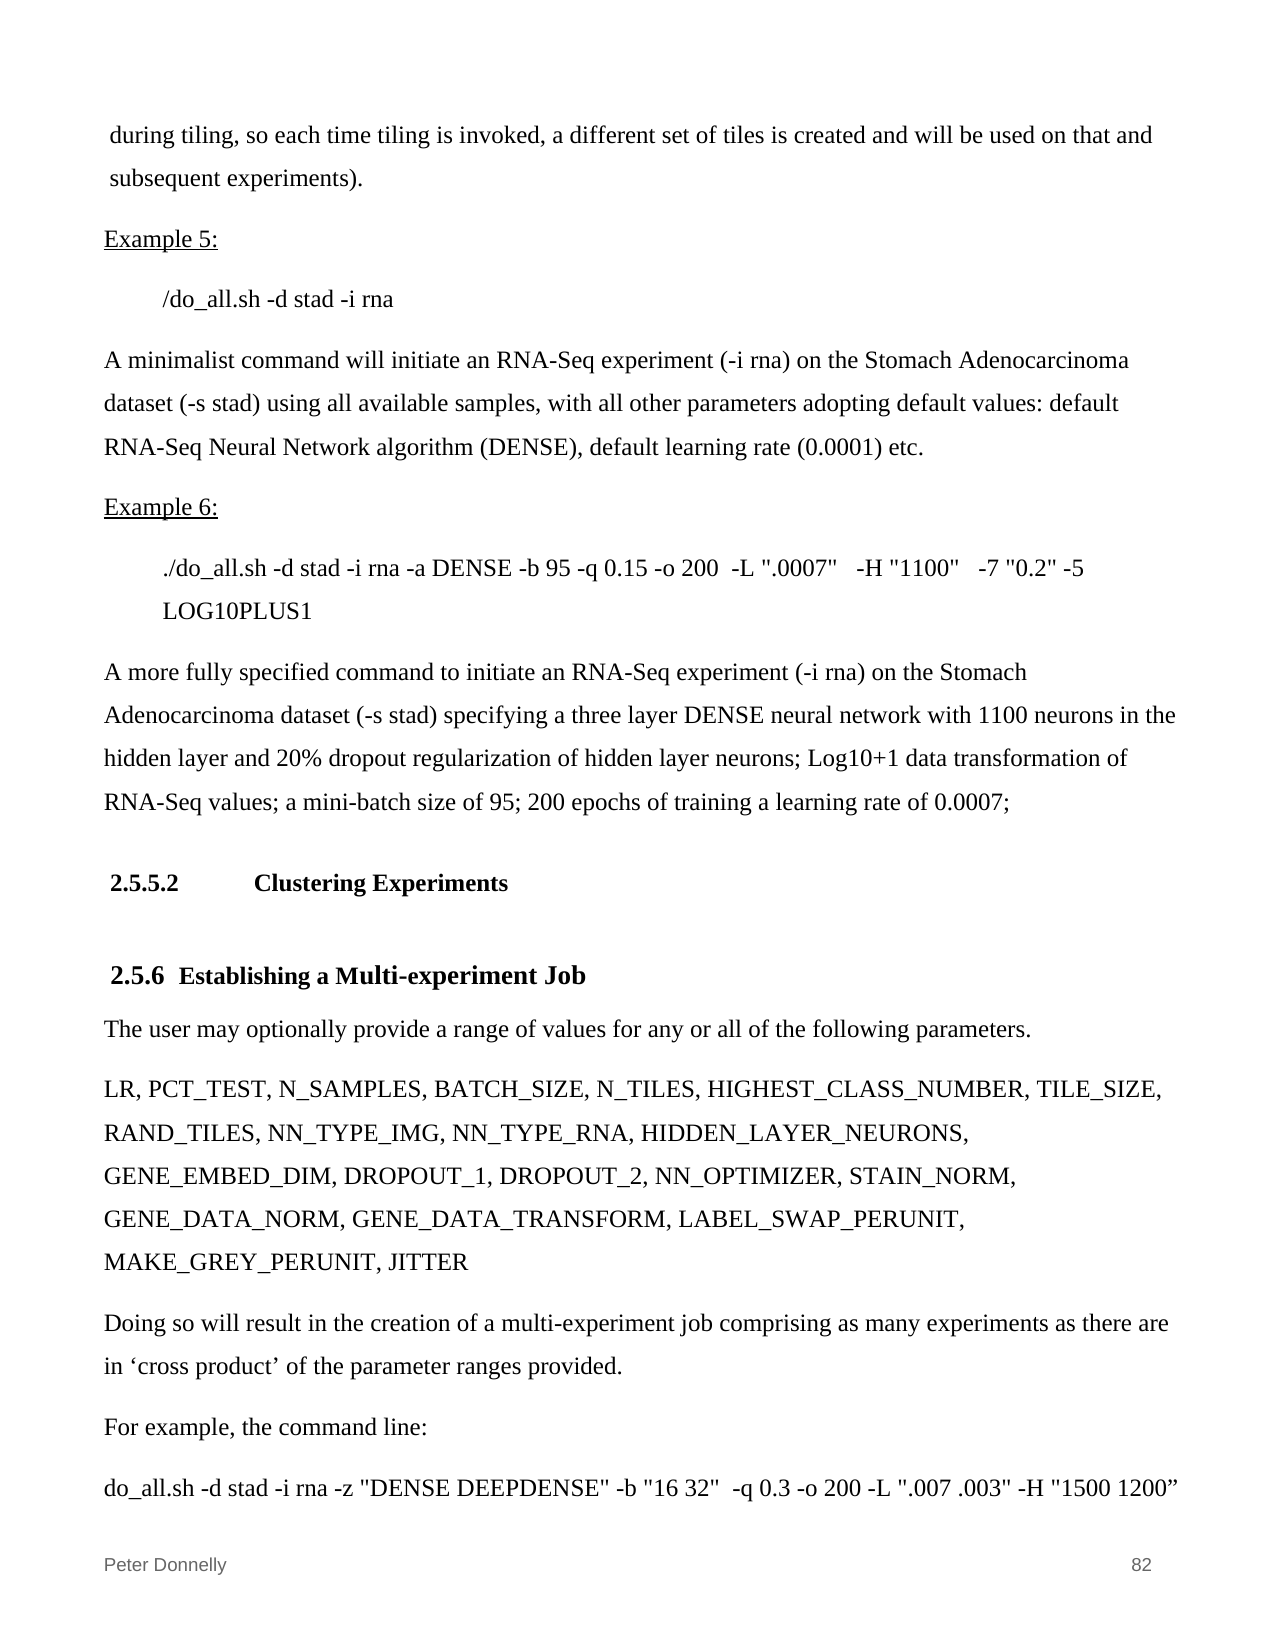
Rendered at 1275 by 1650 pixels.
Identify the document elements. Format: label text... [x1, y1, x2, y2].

text do_all.sh -d stad -i rna -z "DENSE DEEPDENSE" -b "16 32" -q 0.3 -o 200 -L ".007 .003" -H "1500 1200” [103, 1473, 1181, 1501]
text The user may optionally provide a range of values for any or all of the following parameters. [103, 1014, 1181, 1042]
text For example, the command line: [103, 1412, 1181, 1441]
text LR, PCT_TEST, N_SAMPLES, BATCH_SIZE, N_TILES, HIGHEST_CLASS_NUMBER, TILE_SIZE, RAND_TILES, NN_TYPE_IMG, NN_TYPE_RNA, HIDDEN_LAYER_NEURONS, GENE_EMBED_DIM, DROPOUT_1, DROPOUT_2, NN_OPTIMIZER, STAIN_NORM, GENE_DATA_NORM, GENE_DATA_TRANSFORM, LABEL_SWAP_PERUNIT, MAKE_GREY_PERUNIT, JITTER [103, 1074, 1181, 1276]
subtitle Clustering Experiments [103, 868, 1181, 897]
text /do_all.sh -d stad -i rna [162, 284, 1181, 313]
text A minimalist command will initiate an RNA-Seq experiment (-i rna) on the Stomach Adenocarcinoma dataset (-s stad) using all available samples, with all other parameters adopting default values: default RNA-Seq Neural Network algorithm (DENSE), default learning rate (0.0001) etc. [103, 345, 1181, 460]
text A more fully specified command to initiate an RNA-Seq experiment (-i rna) on the Stomach Adenocarcinoma dataset (-s stad) specifying a three layer DENSE neural network with 1100 neurons in the hidden layer and 20% dropout regularization of hidden layer neurons; Log10+1 data transformation of RNA-Seq values; a mini-batch size of 95; 200 epochs of training a learning rate of 0.0007; [103, 657, 1181, 815]
text Doing so will result in the creation of a multi-experiment job comprising as many experiments as there are in ‘cross product’ of the parameter ranges provided. [103, 1308, 1181, 1380]
text during tiling, so each time tiling is invoked, a different set of tiles is created and will be used on that and subsequent experiments). [109, 120, 1181, 192]
text Example 5: [103, 224, 1181, 252]
text Example 6: [103, 492, 1181, 521]
text ./do_all.sh -d stad -i rna -a DENSE -b 95 -q 0.15 -o 200 -L ".0007" -H "1100" -7 "0.2" -5 LOG10PLUS1 [162, 553, 1181, 625]
subtitle Establishing a Multi-experiment Job [103, 959, 1181, 990]
